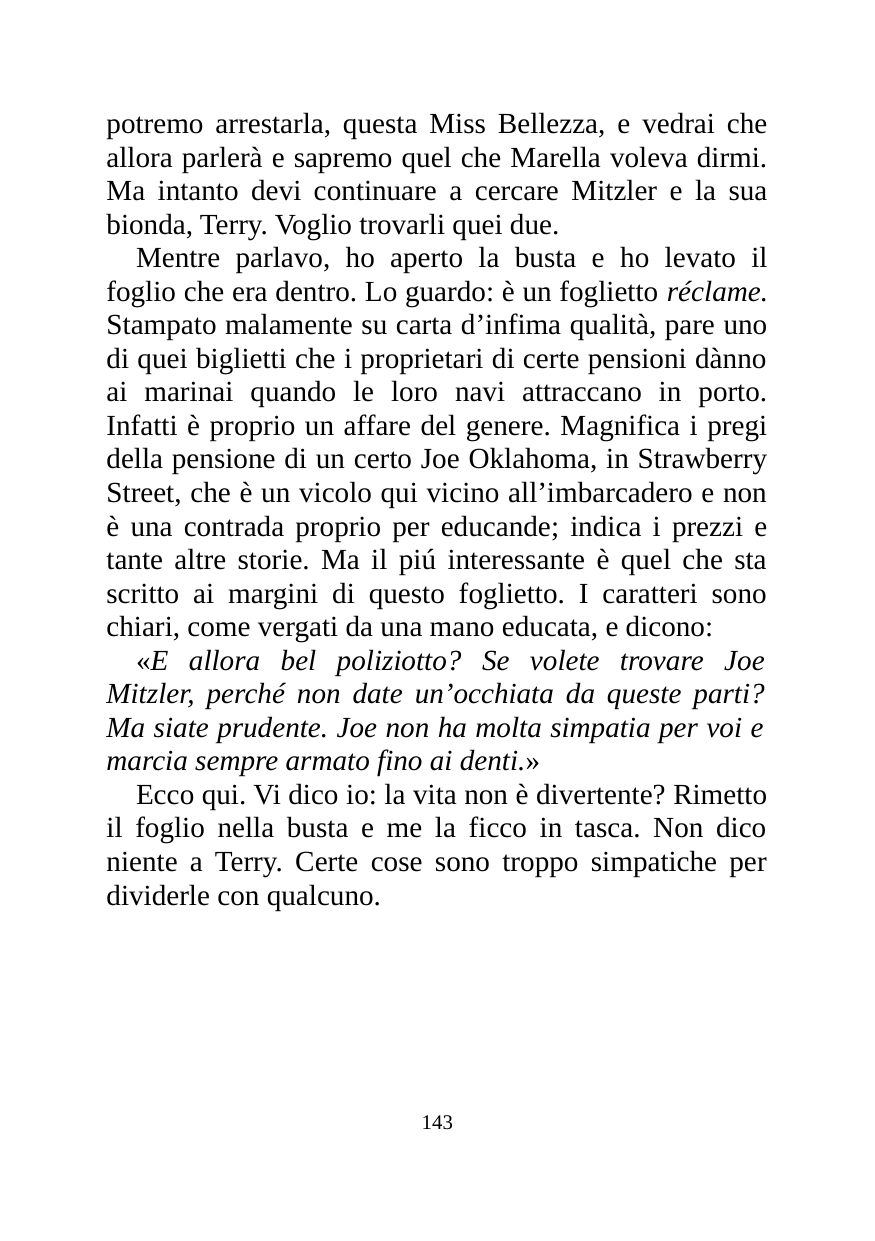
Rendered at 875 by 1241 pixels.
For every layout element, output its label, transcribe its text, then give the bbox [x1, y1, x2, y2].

text Mentre parlavo, ho aperto la busta e ho levato il foglio che era dentro. Lo guardo: è un foglietto réclame. Stampato malamente su carta d’infima qualità, pare uno di quei biglietti che i proprietari di certe pensioni dànno ai marinai quando le loro navi attraccano in porto. Infatti è proprio un affare del genere. Magnifica i pregi della pensione di un certo Joe Oklahoma, in Strawberry Street, che è un vicolo qui vicino all’imbarcadero e non è una contrada proprio per educande; indica i prezzi e tante altre storie. Ma il piú interessante è quel che sta scritto ai margini di questo foglietto. I caratteri sono chiari, come vergati da una mano educata, e dicono: [106, 240, 768, 643]
text potremo arrestarla, questa Miss Bellezza, e vedrai che allora parlerà e sapremo quel che Marella voleva dirmi. Ma intanto devi continuare a cercare Mitzler e la sua bionda, Terry. Voglio trovarli quei due. [106, 106, 768, 240]
text «E allora bel poliziotto? Se volete trovare Joe Mitzler, perché non date un’occhiata da queste parti? Ma siate prudente. Joe non ha molta simpatia per voi e marcia sempre armato fino ai denti.» [106, 643, 768, 777]
text Ecco qui. Vi dico io: la vita non è divertente? Rimetto il foglio nella busta e me la ficco in tasca. Non dico niente a Terry. Certe cose sono troppo simpatiche per dividerle con qualcuno. [106, 777, 768, 911]
